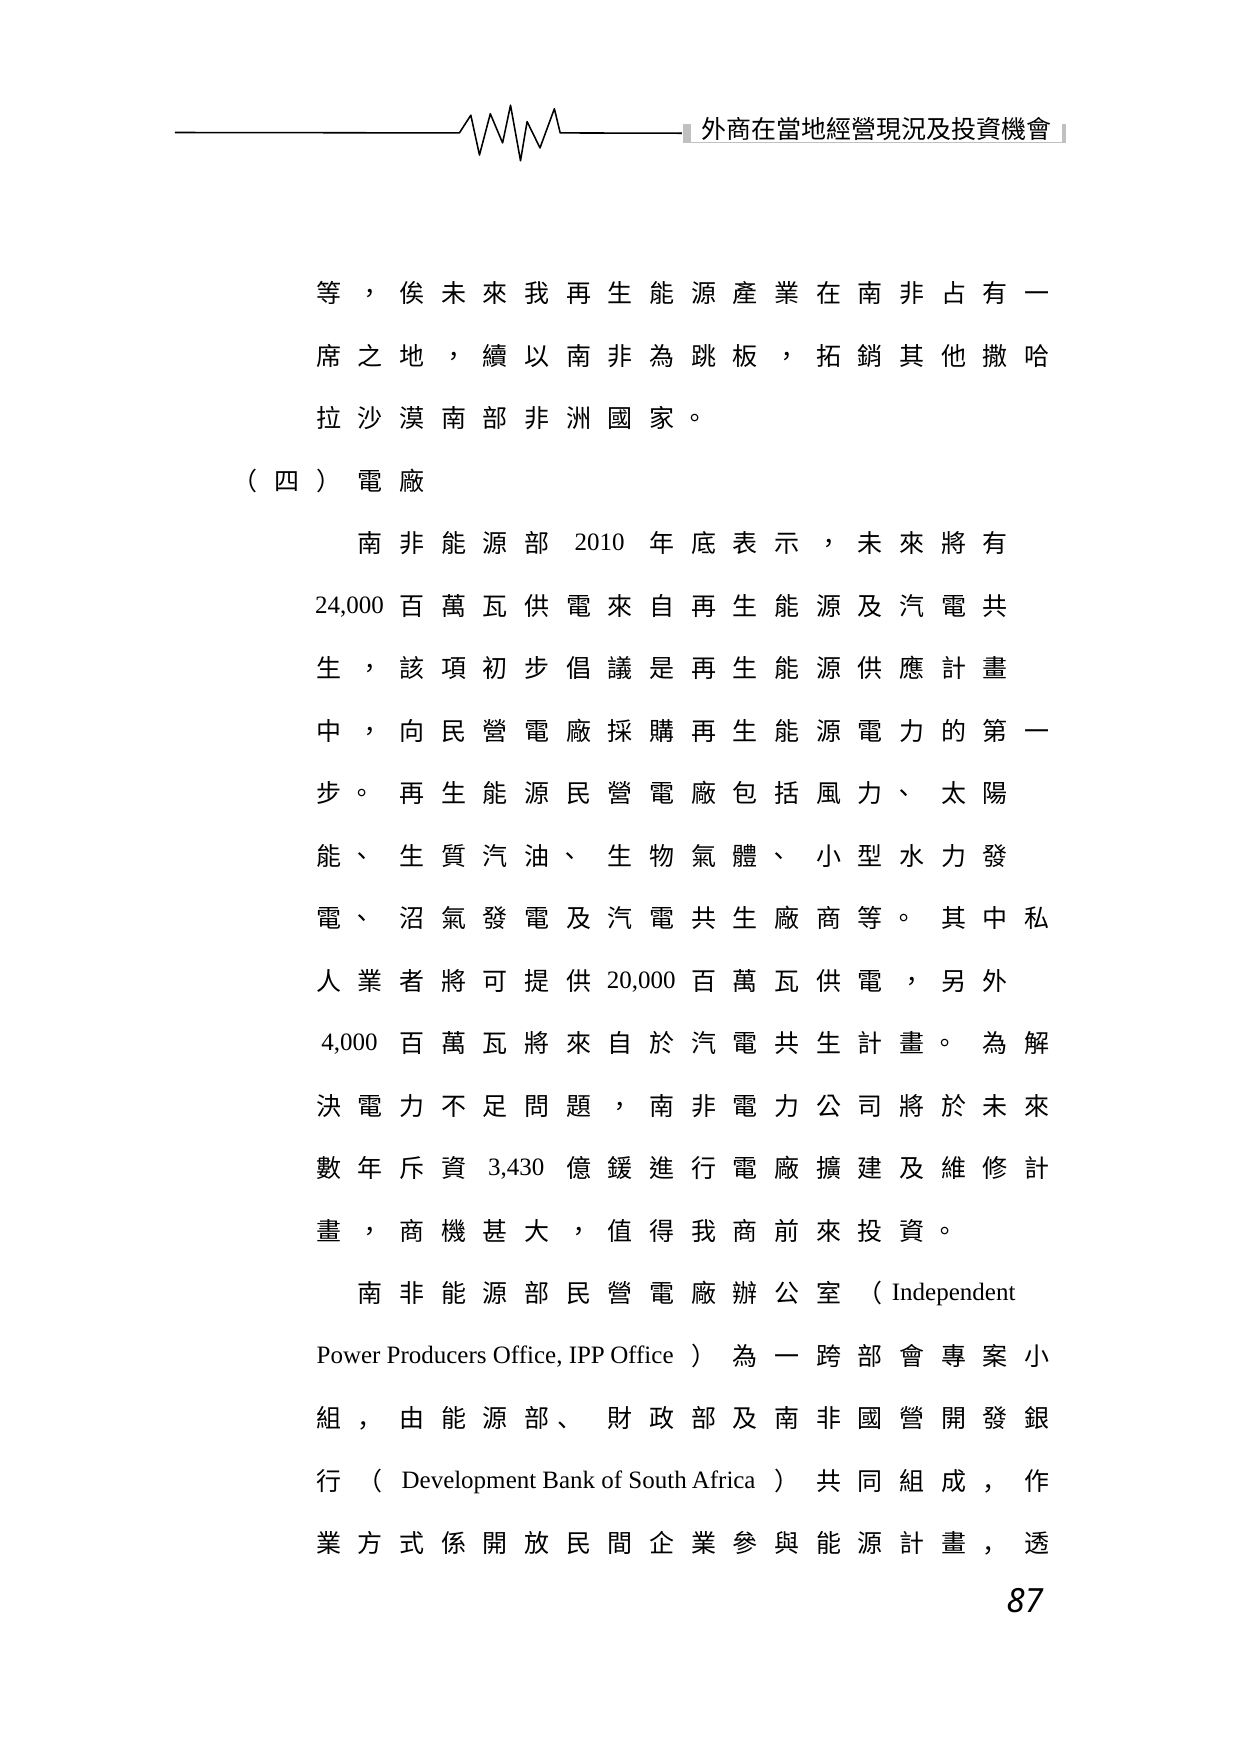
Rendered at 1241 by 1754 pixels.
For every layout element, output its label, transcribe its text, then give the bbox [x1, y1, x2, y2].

text 南非能源部2010年底表示，未來將有24,000百萬瓦供電來自再生能源及汽電共生，該項初步倡議是再生能源供應計畫中，向民營電廠採購再生能源電力的第一步。再生能源民營電廠包括風力、太陽能、生質汽油、生物氣體、小型水力發電、沼氣發電及汽電共生廠商等。其中私人業者將可提供20,000百萬瓦供電，另外4,000百萬瓦將來自於汽電共生計畫。為解決電力不足問題，南非電力公司將於未來數年斥資3,430億鍰進行電廠擴建及維修計畫，商機甚大，值得我商前來投資。 [281, 500, 1058, 1250]
text 南非能源部民營電廠辦公室（Independent Power Producers Office, IPP Office）為一跨部會專案小組，由能源部、財政部及南非國營開發銀行（Development Bank of South Africa）共同組成，作業方式係開放民間企業參與能源計畫，透 [281, 1250, 1058, 1563]
text （四）電廠 [207, 438, 1058, 500]
text 等，俟未來我再生能源產業在南非占有一席之地，續以南非為跳板，拓銷其他撒哈拉沙漠南部非洲國家。 [281, 250, 1058, 438]
